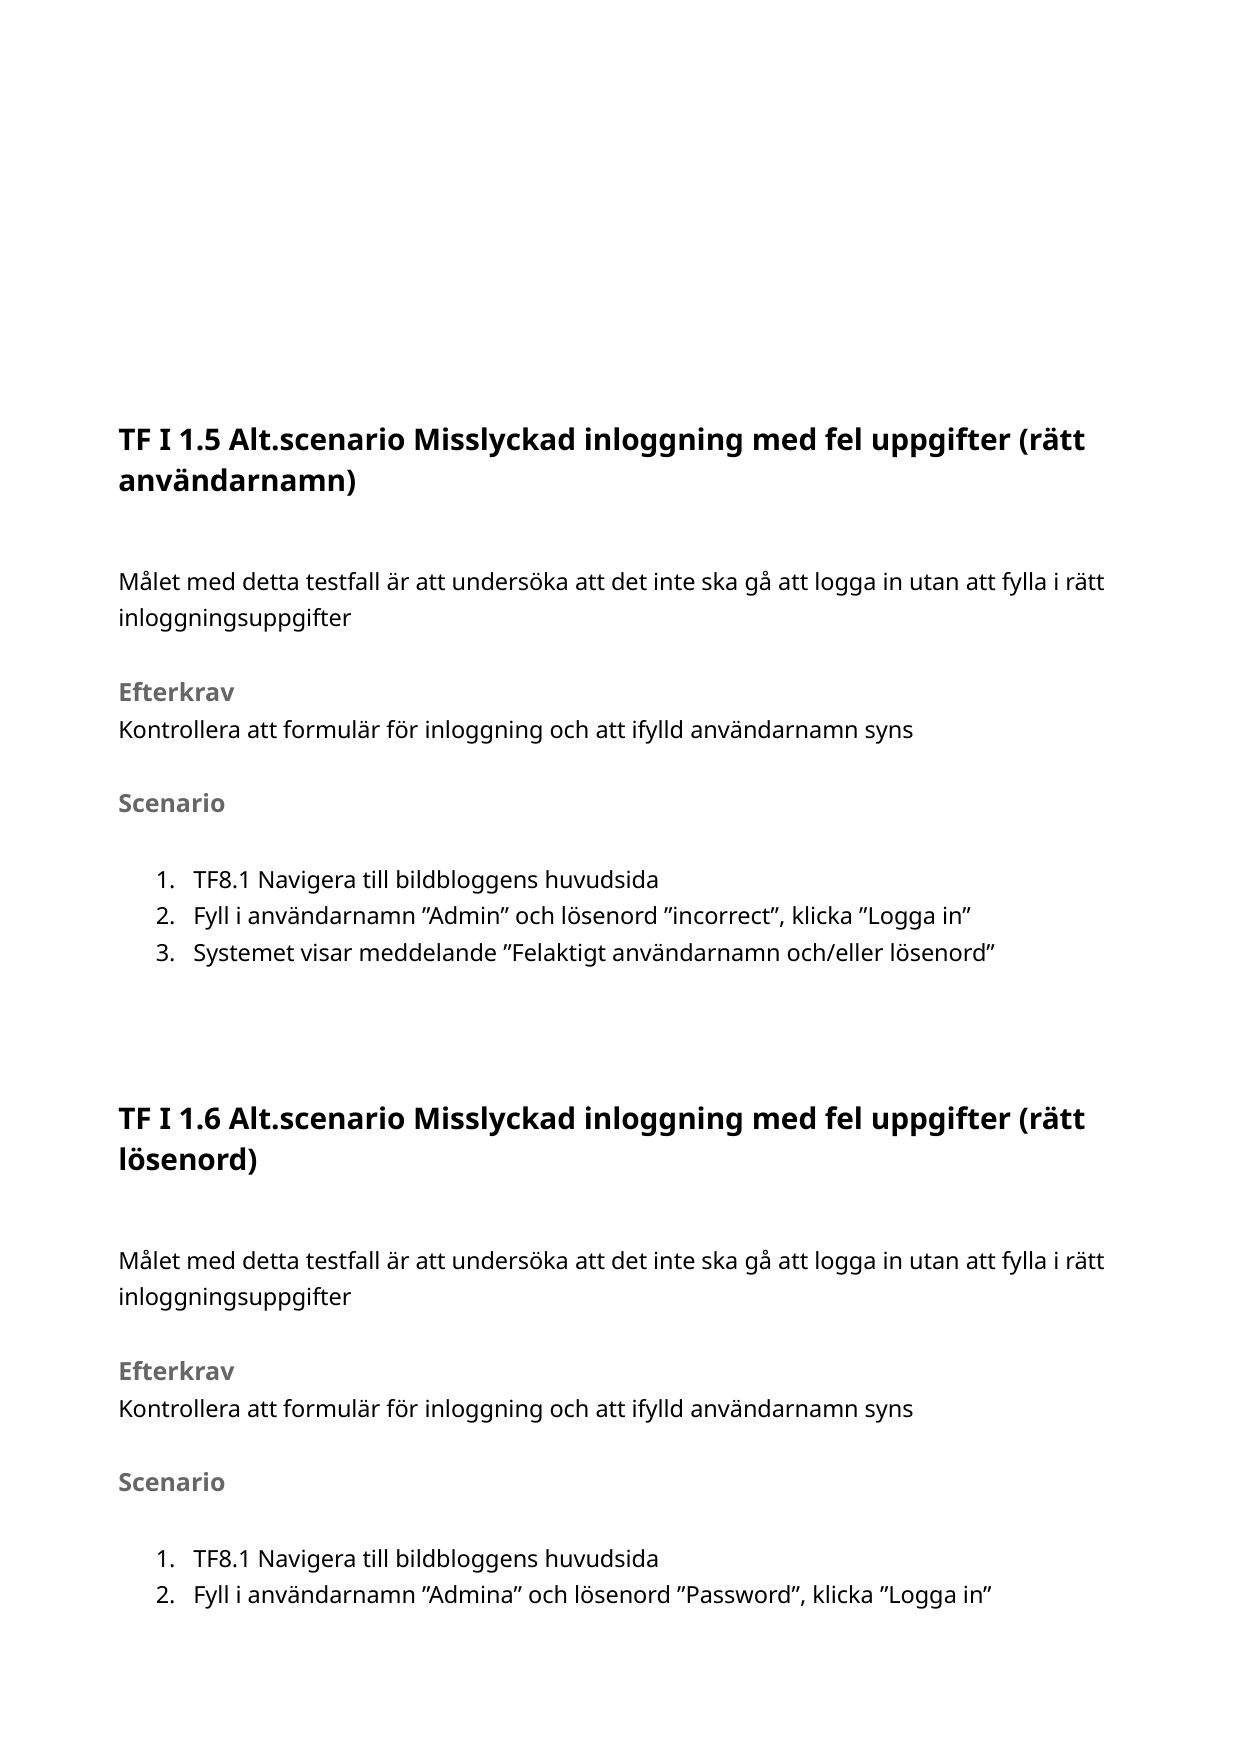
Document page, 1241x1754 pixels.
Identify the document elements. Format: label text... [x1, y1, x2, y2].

text Kontrollera att formulär för inloggning och att ifylld användarnamn syns [118, 1392, 1122, 1424]
text Scenario [118, 1465, 1122, 1499]
list TF8.1 Navigera till bildbloggens huvudsida [156, 863, 1122, 895]
list Systemet visar meddelande ”Felaktigt användarnamn och/eller lösenord” [156, 936, 1122, 968]
text Målet med detta testfall är att undersöka att det inte ska gå att logga in utan att fylla i rätt inloggningsuppgifter [118, 1244, 1122, 1313]
text Efterkrav [118, 1353, 1122, 1387]
text TF I 1.5 Alt.scenario Misslyckad inloggning med fel uppgifter (rätt användarnamn) [118, 419, 1122, 500]
text Kontrollera att formulär för inloggning och att ifylld användarnamn syns [118, 713, 1122, 745]
text TF I 1.6 Alt.scenario Misslyckad inloggning med fel uppgifter (rätt lösenord) [118, 1098, 1122, 1179]
text Scenario [118, 786, 1122, 820]
text Efterkrav [118, 674, 1122, 708]
list Fyll i användarnamn ”Admin” och lösenord ”incorrect”, klicka ”Logga in” [156, 900, 1122, 932]
text Målet med detta testfall är att undersöka att det inte ska gå att logga in utan att fylla i rätt inloggningsuppgifter [118, 565, 1122, 634]
list Fyll i användarnamn ”Admina” och lösenord ”Password”, klicka ”Logga in” [156, 1579, 1122, 1611]
list TF8.1 Navigera till bildbloggens huvudsida [156, 1542, 1122, 1574]
